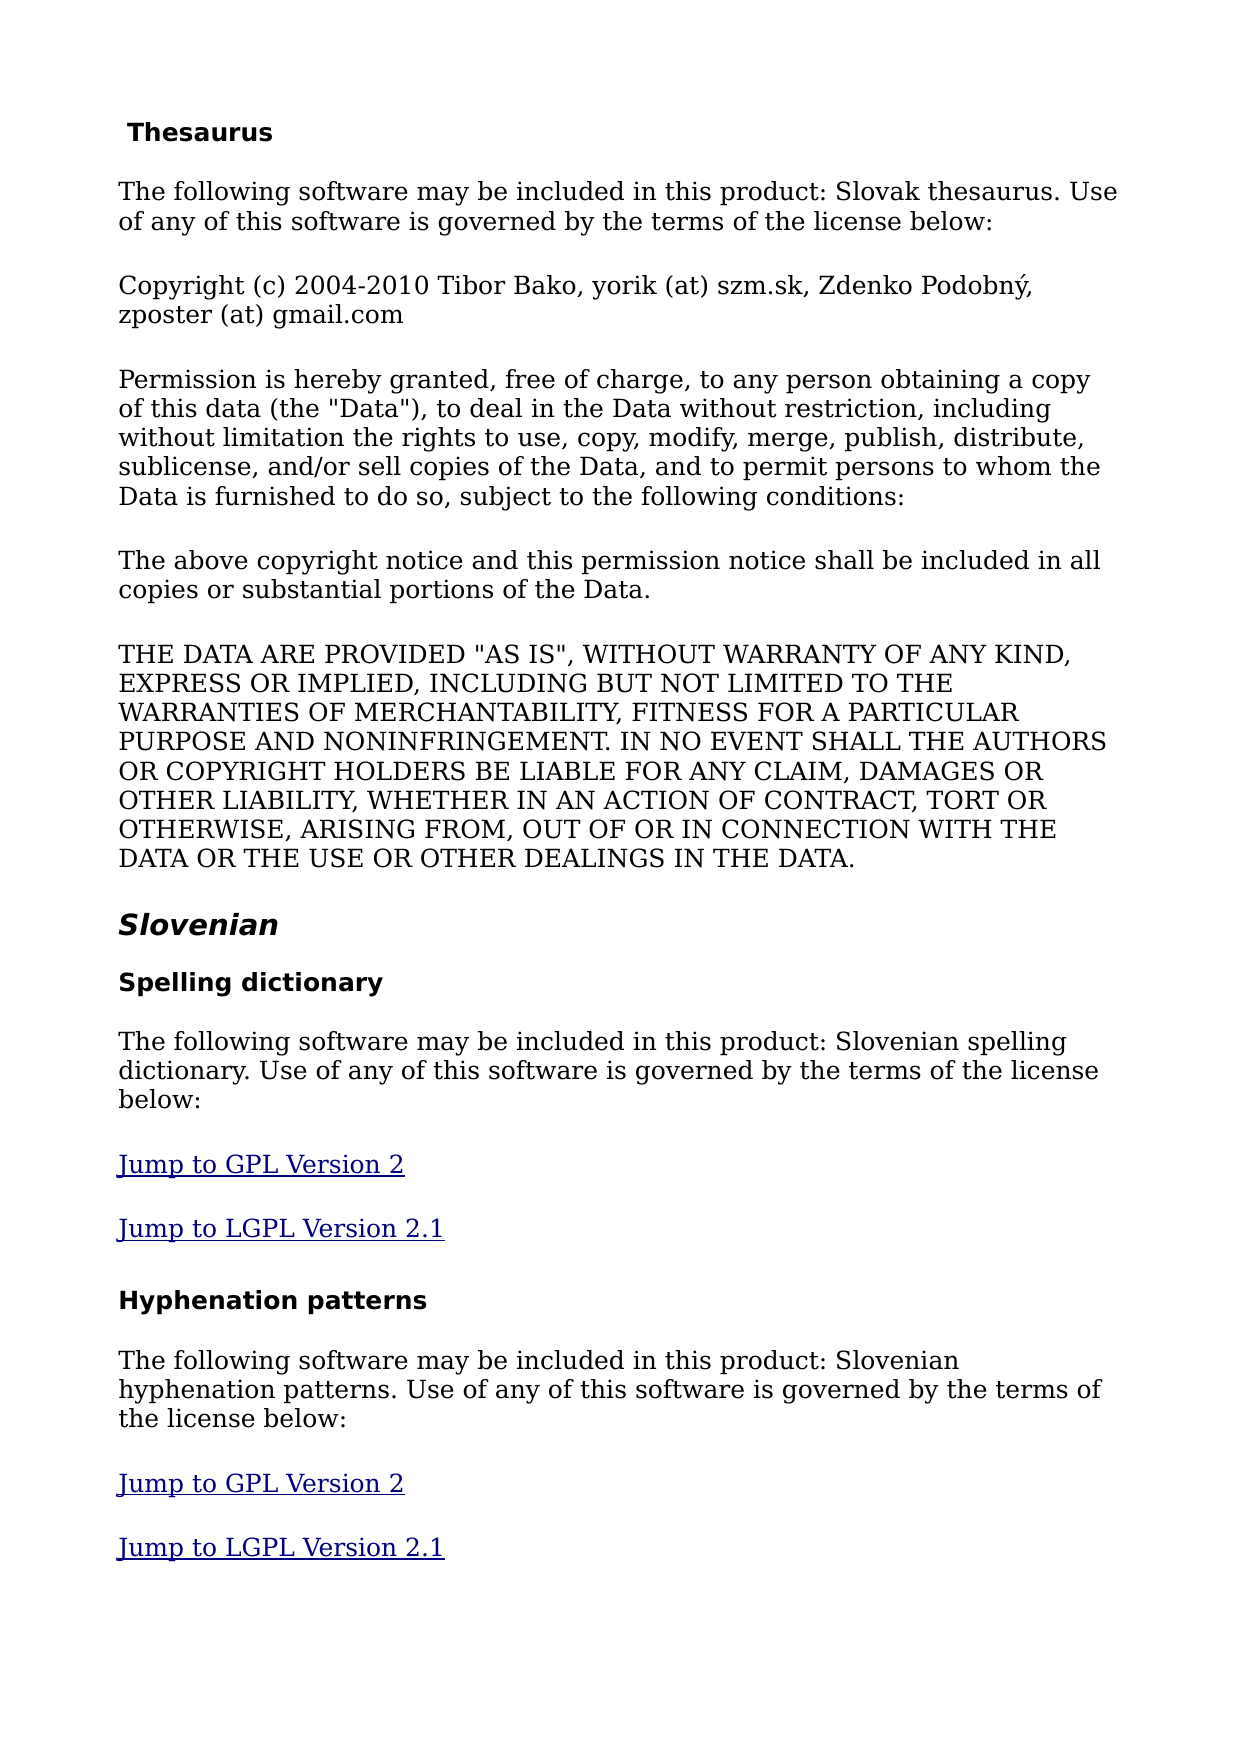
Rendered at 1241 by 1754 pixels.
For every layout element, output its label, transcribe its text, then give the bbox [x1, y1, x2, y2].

text Jump to LGPL Version 2.1 [118, 1214, 1122, 1244]
text The above copyright notice and this permission notice shall be included in all copies or substantial portions of the Data. [118, 546, 1122, 604]
text THE DATA ARE PROVIDED "AS IS", WITHOUT WARRANTY OF ANY KIND, EXPRESS OR IMPLIED, INCLUDING BUT NOT LIMITED TO THE WARRANTIES OF MERCHANTABILITY, FITNESS FOR A PARTICULAR PURPOSE AND NONINFRINGEMENT. IN NO EVENT SHALL THE AUTHORS OR COPYRIGHT HOLDERS BE LIABLE FOR ANY CLAIM, DAMAGES OR OTHER LIABILITY, WHETHER IN AN ACTION OF CONTRACT, TORT OR OTHERWISE, ARISING FROM, OUT OF OR IN CONNECTION WITH THE DATA OR THE USE OR OTHER DEALINGS IN THE DATA. [118, 640, 1122, 873]
text The following software may be included in this product: Slovenian spelling dictionary. Use of any of this software is governed by the terms of the license below: [118, 1027, 1122, 1114]
text Copyright (c) 2004-2010 Tibor Bako, yorik (at) szm.sk, Zdenko Podobný, zposter (at) gmail.com [118, 271, 1122, 329]
subtitle Hyphenation patterns [118, 1286, 1122, 1316]
text Jump to GPL Version 2 [118, 1469, 1122, 1498]
text Permission is hereby granted, free of charge, to any person obtaining a copy of this data (the "Data"), to deal in the Data without restriction, including without limitation the rights to use, copy, modify, merge, publish, distribute, sublicense, and/or sell copies of the Data, and to permit persons to whom the Data is furnished to do so, subject to the following conditions: [118, 365, 1122, 511]
text The following software may be included in this product: Slovenian hyphenation patterns. Use of any of this software is governed by the terms of the license below: [118, 1346, 1122, 1433]
text Jump to LGPL Version 2.1 [118, 1533, 1122, 1562]
text The following software may be included in this product: Slovak thesaurus. Use of any of this software is governed by the terms of the license below: [118, 177, 1122, 236]
subtitle Spelling dictionary [118, 968, 1122, 997]
subtitle Thesaurus [118, 118, 1122, 147]
text Jump to GPL Version 2 [118, 1150, 1122, 1179]
subtitle Slovenian [118, 909, 1122, 943]
